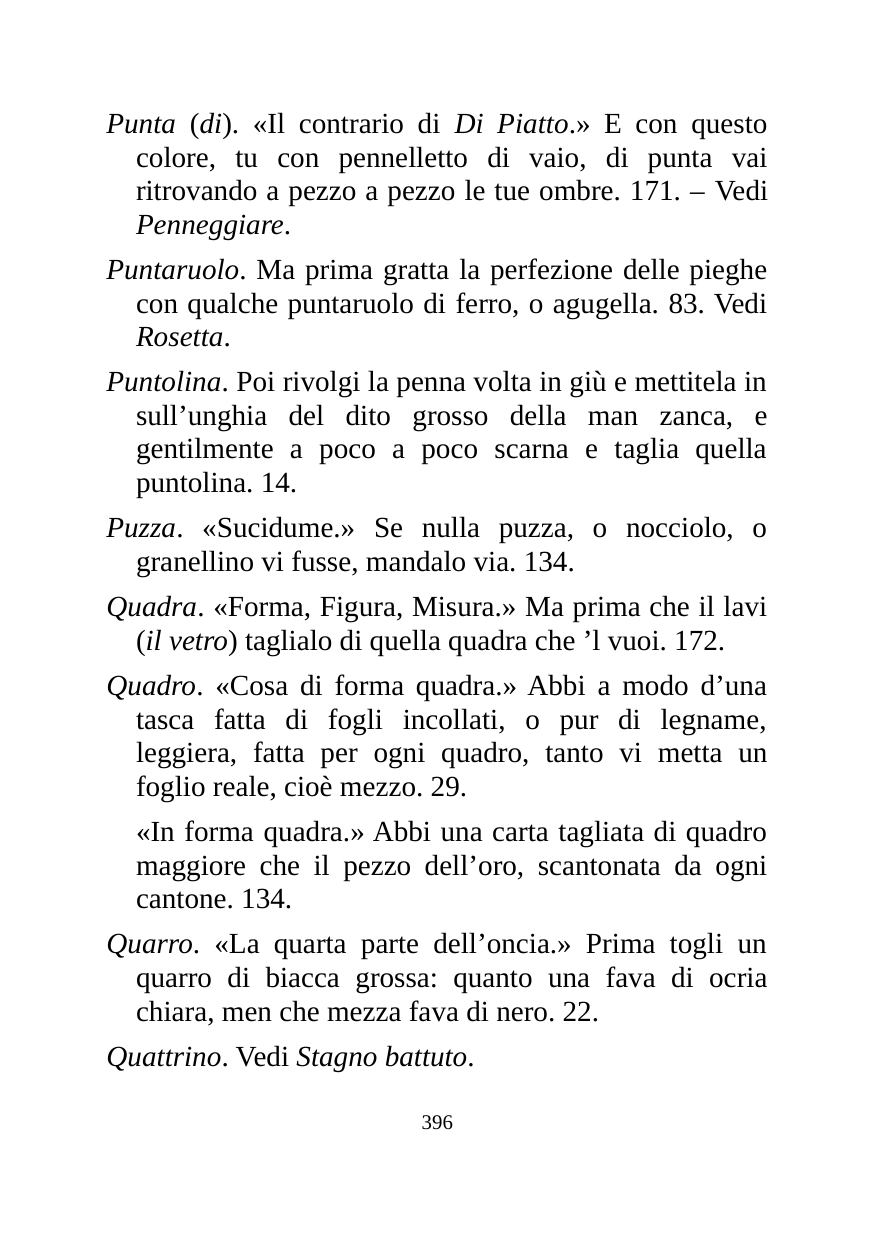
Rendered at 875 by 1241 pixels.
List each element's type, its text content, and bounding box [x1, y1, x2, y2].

text Quadro. «Cosa di forma quadra.» Abbi a modo d’una tasca fatta di fogli incollati, o pur di legname, leggiera, fatta per ogni quadro, tanto vi metta un foglio reale, cioè mezzo. 29. [106, 668, 768, 802]
text Quarro. «La quarta parte dell’oncia.» Prima togli un quarro di biacca grossa: quanto una fava di ocria chiara, men che mezza fava di nero. 22. [106, 927, 768, 1027]
text Quattrino. Vedi Stagno battuto. [106, 1039, 768, 1072]
text Puzza. «Sucidume.» Se nulla puzza, o nocciolo, o granellino vi fusse, mandalo via. 134. [106, 511, 768, 578]
text Puntaruolo. Ma prima gratta la perfezione delle pieghe con qualche puntaruolo di ferro, o agugella. 83. Vedi Rosetta. [106, 252, 768, 353]
text Punta (di). «Il contrario di Di Piatto.» E con questo colore, tu con pennelletto di vaio, di punta vai ritrovando a pezzo a pezzo le tue ombre. 171. – Vedi Penneggiare. [106, 106, 768, 240]
text «In forma quadra.» Abbi una carta tagliata di quadro maggiore che il pezzo dell’oro, scantonata da ogni cantone. 134. [136, 814, 768, 915]
text Quadra. «Forma, Figura, Misura.» Ma prima che il lavi (il vetro) taglialo di quella quadra che ’l vuoi. 172. [106, 589, 768, 656]
text Puntolina. Poi rivolgi la penna volta in giù e mettitela in sull’unghia del dito grosso della man zanca, e gentilmente a poco a poco scarna e taglia quella puntolina. 14. [106, 364, 768, 499]
